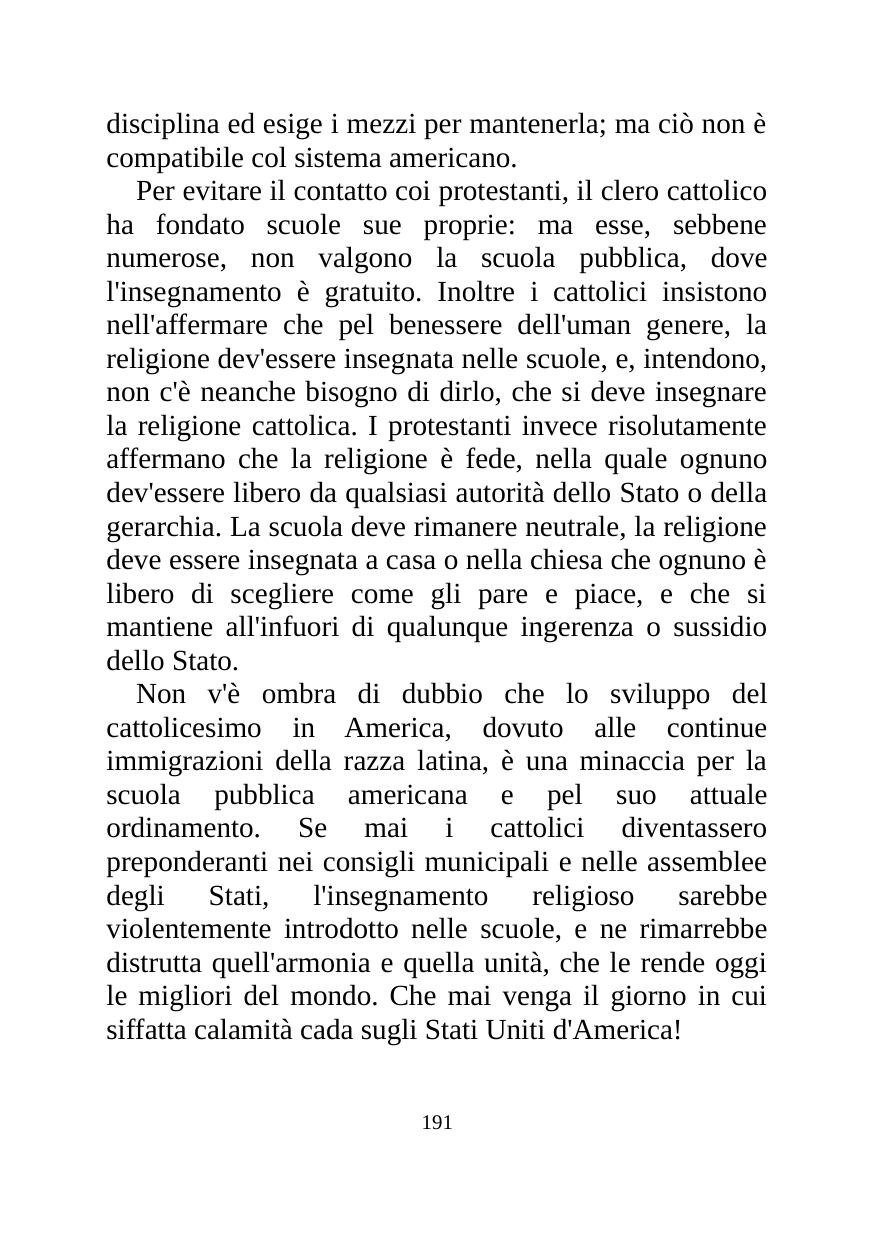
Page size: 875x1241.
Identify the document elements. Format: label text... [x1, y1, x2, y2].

text Non v'è ombra di dubbio che lo sviluppo del cattolicesimo in America, dovuto alle continue immigrazioni della razza latina, è una minaccia per la scuola pubblica americana e pel suo attuale ordinamento. Se mai i cattolici diventassero preponderanti nei consigli municipali e nelle assemblee degli Stati, l'insegnamento religioso sarebbe violentemente introdotto nelle scuole, e ne rimarrebbe distrutta quell'armonia e quella unità, che le rende oggi le migliori del mondo. Che mai venga il giorno in cui siffatta calamità cada sugli Stati Uniti d'America! [106, 676, 768, 1045]
text disciplina ed esige i mezzi per mantenerla; ma ciò non è compatibile col sistema americano. [106, 106, 768, 173]
text Per evitare il contatto coi protestanti, il clero cattolico ha fondato scuole sue proprie: ma esse, sebbene numerose, non valgono la scuola pubblica, dove l'insegnamento è gratuito. Inoltre i cattolici insistono nell'affermare che pel benessere dell'uman genere, la religione dev'essere insegnata nelle scuole, e, intendono, non c'è neanche bisogno di dirlo, che si deve insegnare la religione cattolica. I protestanti invece risolutamente affermano che la religione è fede, nella quale ognuno dev'essere libero da qualsiasi autorità dello Stato o della gerarchia. La scuola deve rimanere neutrale, la religione deve essere insegnata a casa o nella chiesa che ognuno è libero di scegliere come gli pare e piace, e che si mantiene all'infuori di qualunque ingerenza o sussidio dello Stato. [106, 173, 768, 676]
